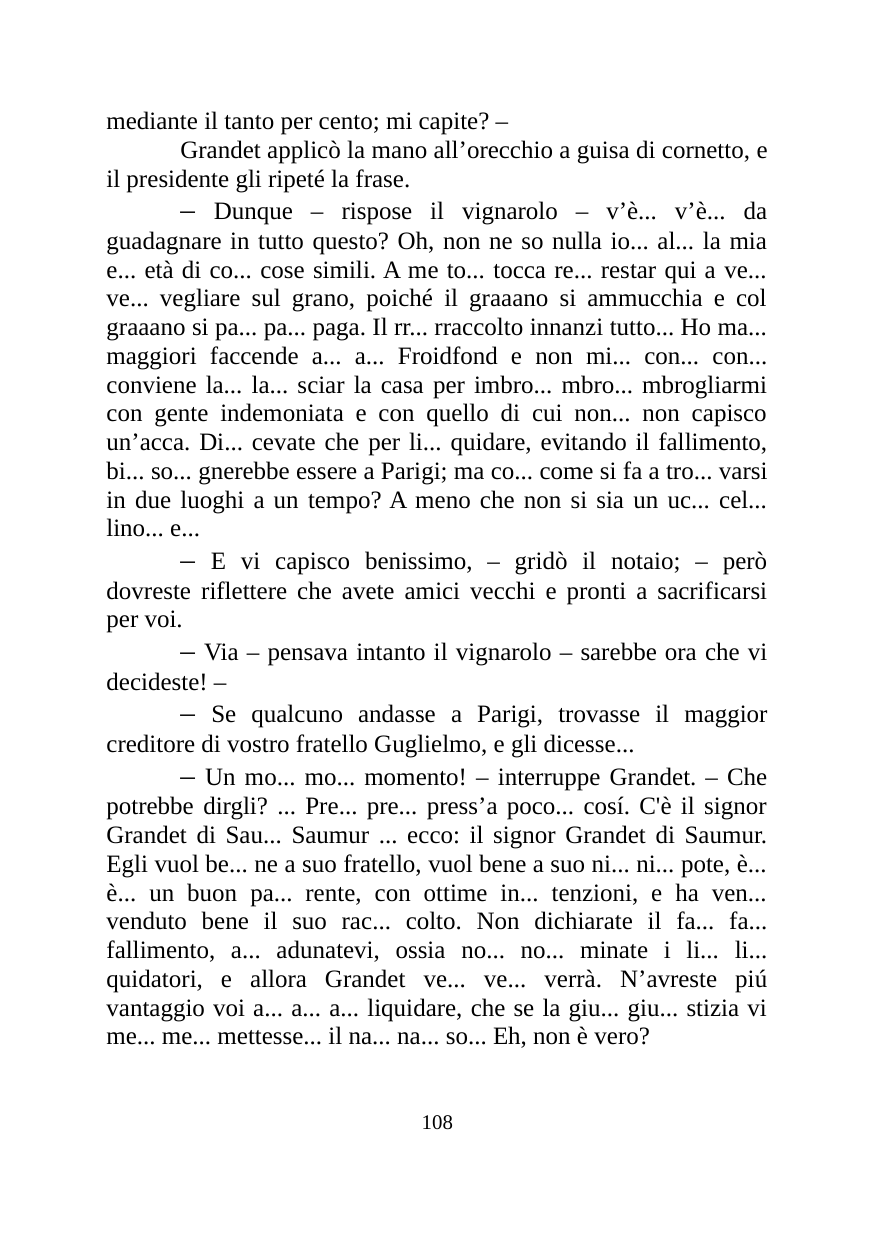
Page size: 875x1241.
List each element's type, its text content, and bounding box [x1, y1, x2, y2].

text – Via – pensava intanto il vignarolo – sarebbe ora che vi decideste! – [106, 633, 768, 696]
text – Dunque – rispose il vignarolo – v’è... v’è... da guadagnare in tutto questo? Oh, non ne so nulla io... al... la mia e... età di co... cose simili. A me to... tocca re... restar qui a ve... ve... vegliare sul grano, poiché il graaano si ammucchia e col graaano si pa... pa... paga. Il rr... rraccolto innanzi tutto... Ho ma... maggiori faccende a... a... Froidfond e non mi... con... con... conviene la... la... sciar la casa per imbro... mbro... mbrogliarmi con gente indemoniata e con quello di cui non... non capisco un’acca. Di... cevate che per li... quidare, evitando il fallimento, bi... so... gnerebbe essere a Parigi; ma co... come si fa a tro... varsi in due luoghi a un tempo? A meno che non si sia un uc... cel... lino... e... [106, 192, 768, 542]
text Grandet applicò la mano all’orecchio a guisa di cornetto, e il presidente gli ripeté la frase. [106, 135, 768, 192]
text – Un mo... mo... momento! – interruppe Grandet. – Che potrebbe dirgli? ... Pre... pre... press’a poco... cosí. C'è il signor Grandet di Sau... Saumur ... ecco: il signor Grandet di Saumur. Egli vuol be... ne a suo fratello, vuol bene a suo ni... ni... pote, è... è... un buon pa... rente, con ottime in... tenzioni, e ha ven... venduto bene il suo rac... colto. Non dichiarate il fa... fa... fallimento, a... adunatevi, ossia no... no... minate i li... li... quidatori, e allora Grandet ve... ve... verrà. N’avreste piú vantaggio voi a... a... a... liquidare, che se la giu... giu... stizia vi me... me... mettesse... il na... na... so... Eh, non è vero? [106, 758, 768, 1050]
text mediante il tanto per cento; mi capite? – [106, 106, 768, 135]
text – Se qualcuno andasse a Parigi, trovasse il maggior creditore di vostro fratello Guglielmo, e gli dicesse... [106, 696, 768, 758]
text – E vi capisco benissimo, – gridò il notaio; – però dovreste riflettere che avete amici vecchi e pronti a sacrificarsi per voi. [106, 542, 768, 633]
